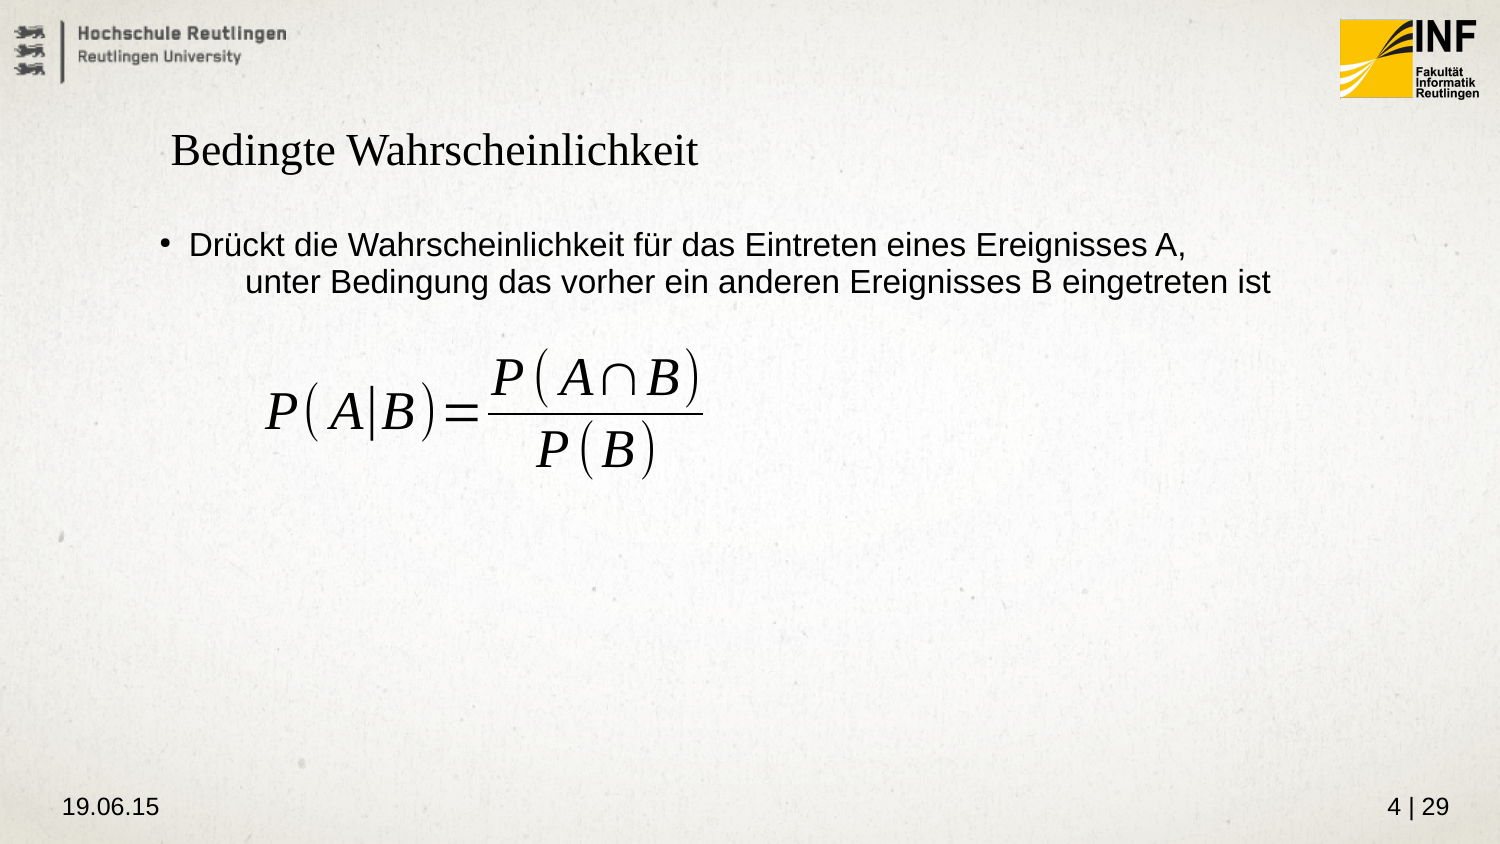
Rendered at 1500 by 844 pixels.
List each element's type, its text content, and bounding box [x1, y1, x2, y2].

chart [248, 344, 718, 485]
title Bedingte Wahrscheinlichkeit [159, 106, 1341, 188]
list Drückt die Wahrscheinlichkeit für das Eintreten eines Ereignisses A, unter Bedingung das vorher ein anderen Ereignisses B eingetreten ist [159, 225, 1341, 731]
picture [0, 0, 1500, 844]
